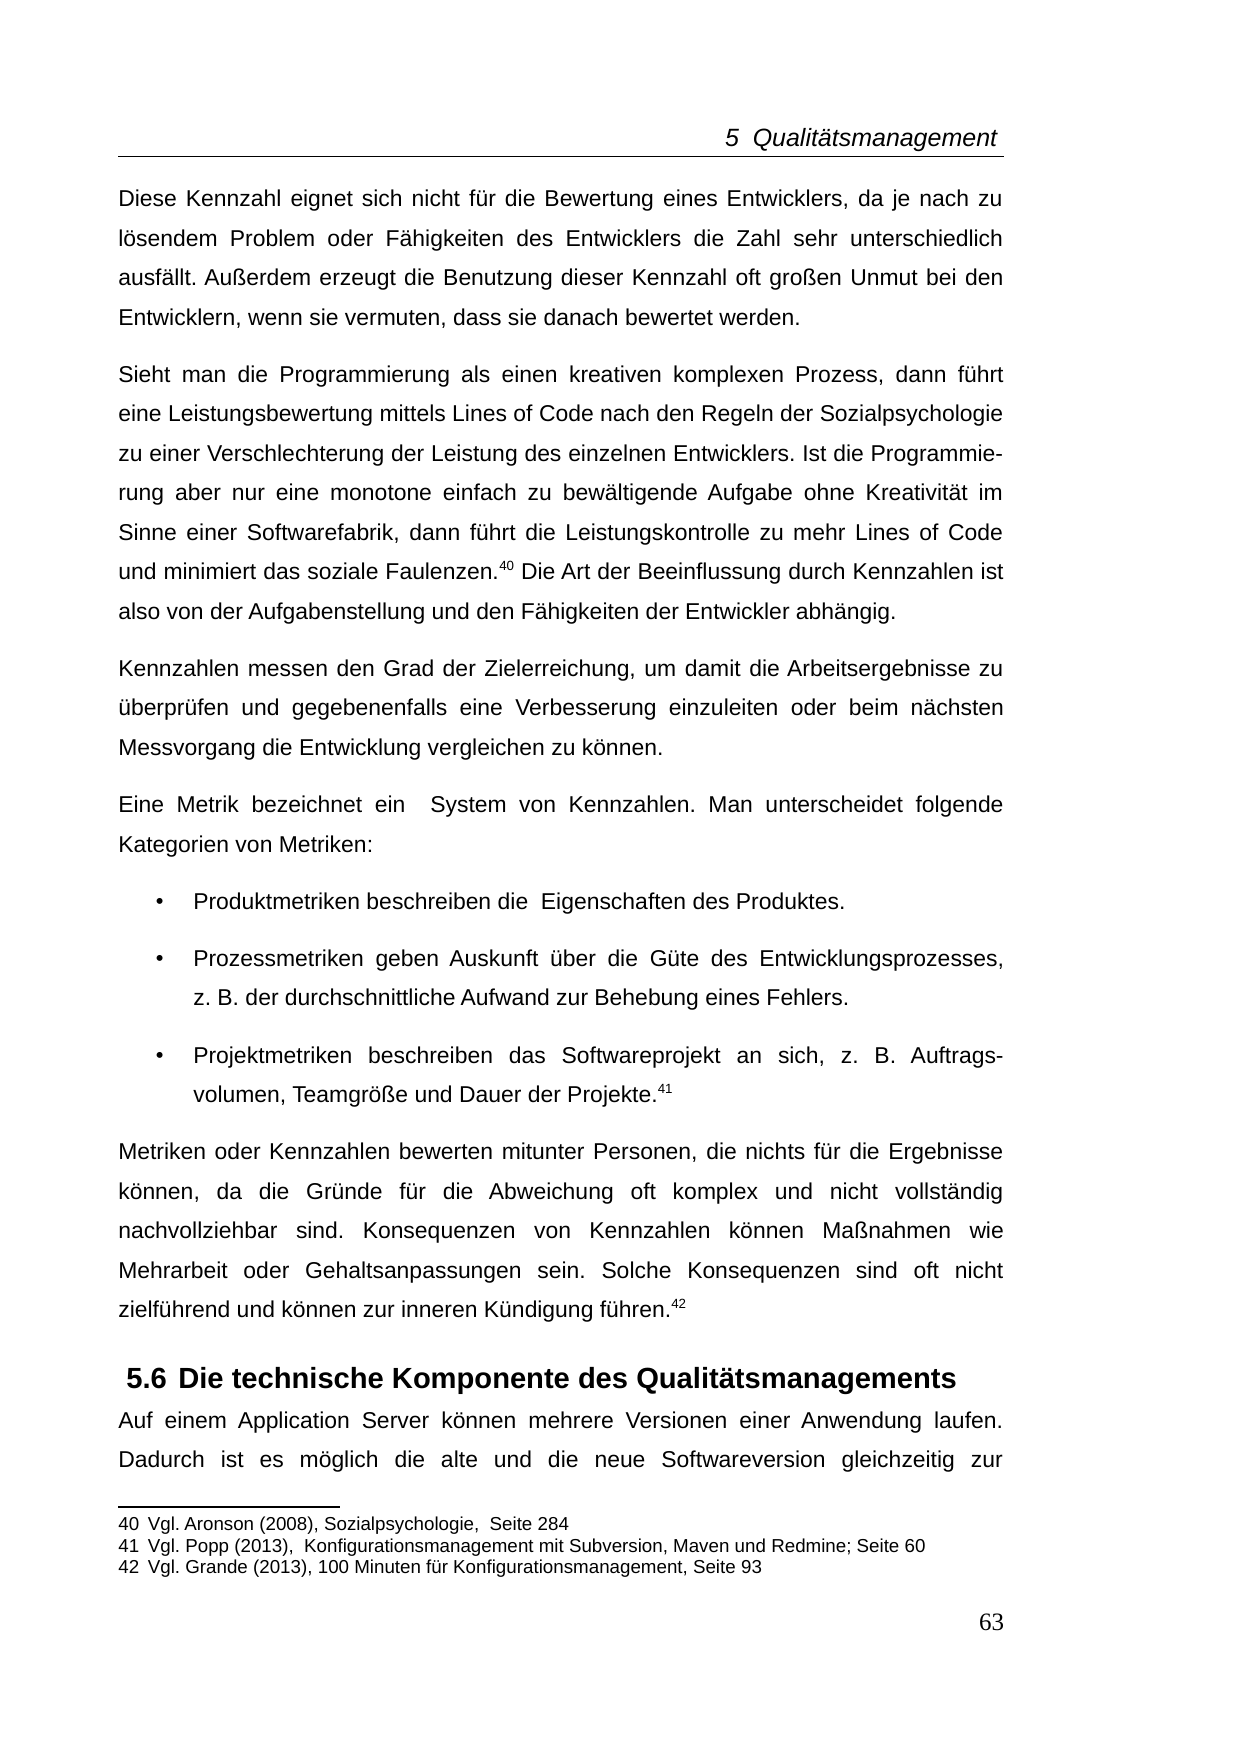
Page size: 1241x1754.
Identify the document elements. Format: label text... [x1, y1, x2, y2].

text Diese Kennzahl eignet sich nicht für die Bewertung eines Entwicklers, da je nach zu lösendem Problem oder Fähigkeiten des Entwicklers die Zahl sehr unterschiedlich ausfällt. Außerdem erzeugt die Benutzung dieser Kennzahl oft großen Unmut bei den Entwicklern, wenn sie vermuten, dass sie danach bewertet werden. [118, 185, 1004, 330]
text Auf einem Application Server können mehrere Versionen einer Anwendung laufen. Dadurch ist es möglich die alte und die neue Softwareversion gleichzeitig zur [118, 1407, 1004, 1472]
text Eine Metrik bezeichnet ein System von Kennzahlen. Man unterscheidet folgende Kategorien von Metriken: [118, 791, 1004, 857]
list Produktmetriken beschreiben die Eigenschaften des Produktes. [156, 888, 1004, 914]
text Vgl. Grande (2013), 100 Minuten für Konfigurationsmanagement, Seite 93 [118, 1556, 1004, 1578]
list Projektmetriken beschreiben das Softwareprojekt an sich, z. B. Auftrags-volumen, Teamgröße und Dauer der Projekte. [156, 1042, 1004, 1107]
text Metriken oder Kennzahlen bewerten mitunter Personen, die nichts für die Ergebnisse können, da die Gründe für die Abweichung oft komplex und nicht vollständig nachvollziehbar sind. Konsequenzen von Kennzahlen können Maßnahmen wie Mehrarbeit oder Gehaltsanpassungen sein. Solche Konsequenzen sind oft nicht zielführend und können zur inneren Kündigung führen. [118, 1138, 1004, 1322]
subtitle Die technische Komponente des Qualitätsmanagements [118, 1361, 1004, 1394]
text Vgl. Aronson (2008), Sozialpsychologie, Seite 284 [118, 1513, 1004, 1534]
text Sieht man die Programmierung als einen kreativen komplexen Prozess, dann führt eine Leistungsbewertung mittels Lines of Code nach den Regeln der Sozialpsychologie zu einer Verschlechterung der Leistung des einzelnen Entwicklers. Ist die Programmie-rung aber nur eine monotone einfach zu bewältigende Aufgabe ohne Kreativität im Sinne einer Softwarefabrik, dann führt die Leistungskontrolle zu mehr Lines of Code und minimiert das soziale Faulenzen. Die Art der Beeinflussung durch Kennzahlen ist also von der Aufgabenstellung und den Fähigkeiten der Entwickler abhängig. [118, 361, 1004, 624]
list Prozessmetriken geben Auskunft über die Güte des Entwicklungsprozesses, z. B. der durchschnittliche Aufwand zur Behebung eines Fehlers. [156, 945, 1004, 1011]
text Kennzahlen messen den Grad der Zielerreichung, um damit die Arbeitsergebnisse zu überprüfen und gegebenenfalls eine Verbesserung einzuleiten oder beim nächsten Messvorgang die Entwicklung vergleichen zu können. [118, 655, 1004, 760]
list Vgl. Popp (2013), Konfigurationsmanagement mit Subversion, Maven und Redmine; Seite 60 [118, 1534, 1004, 1556]
